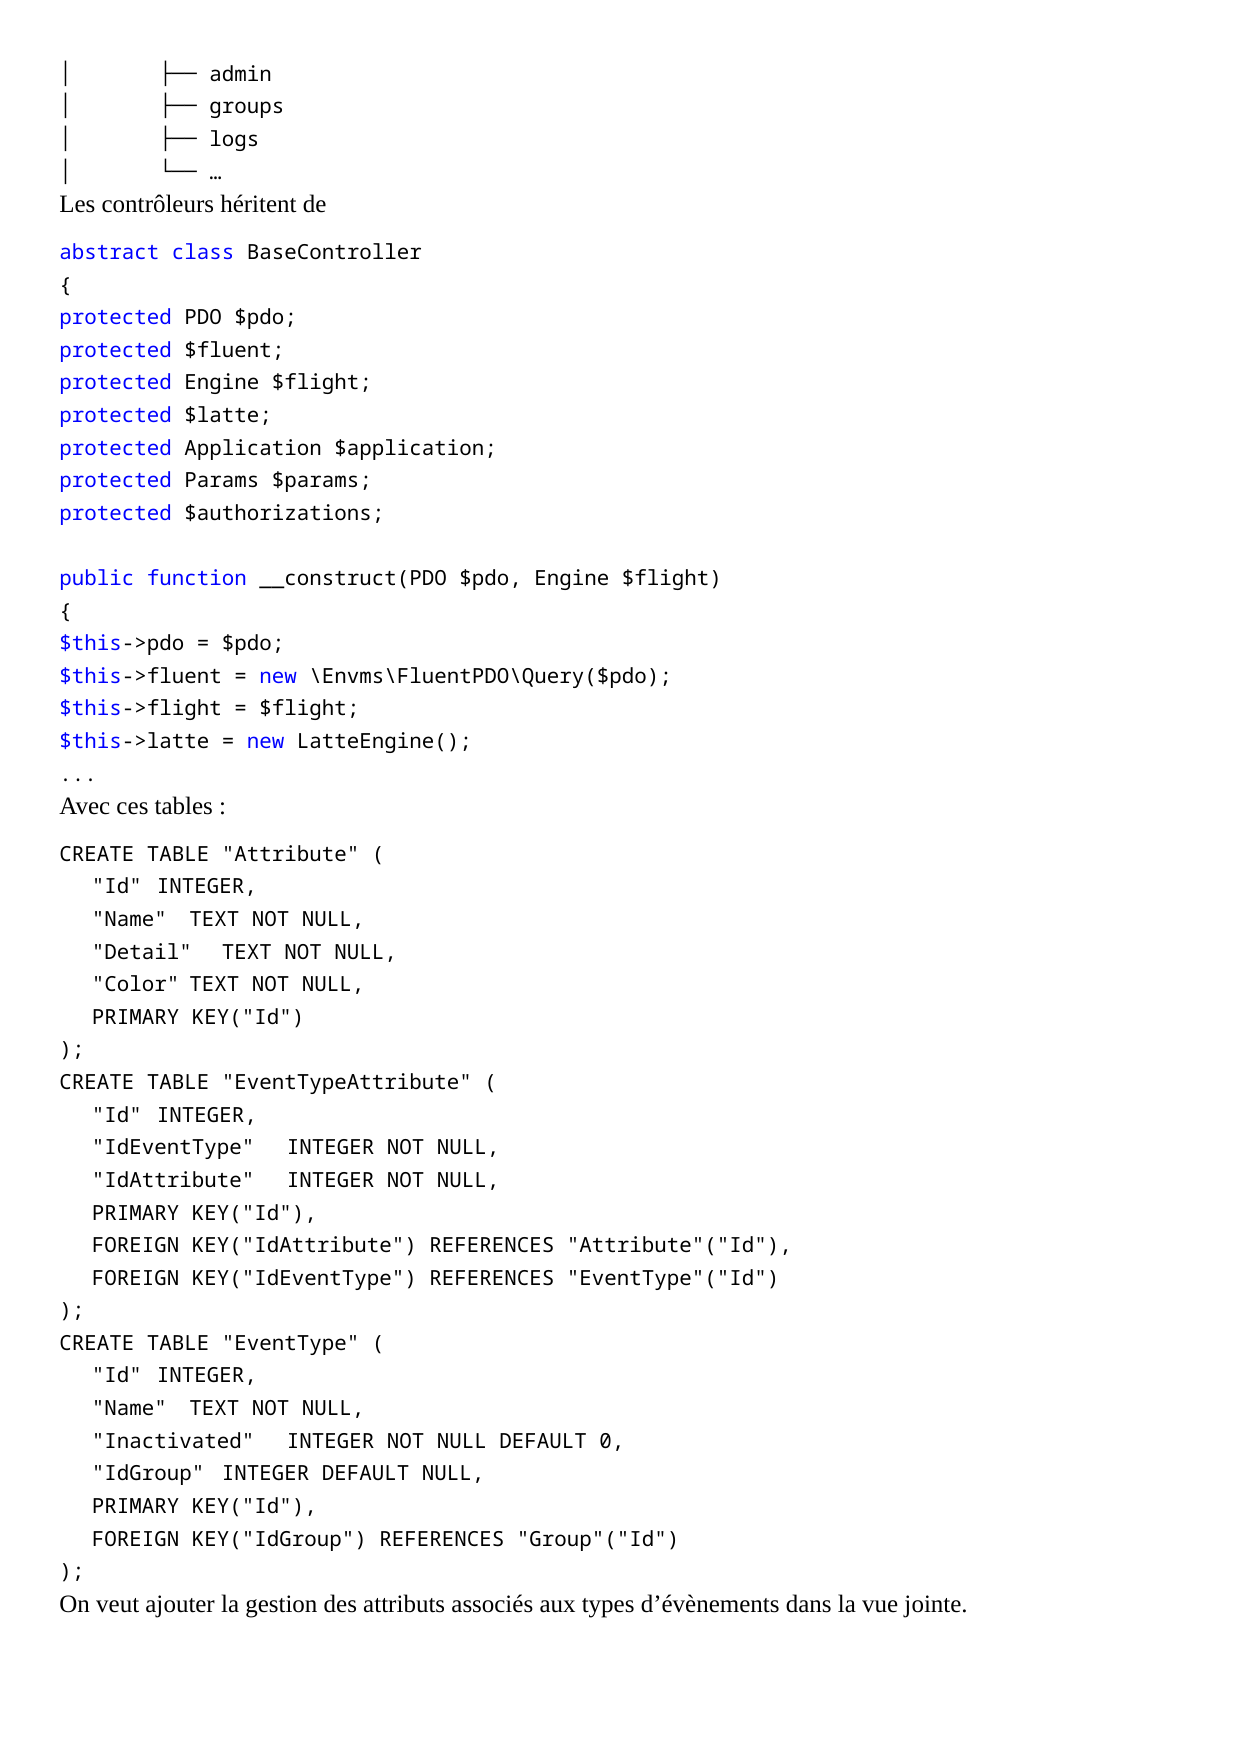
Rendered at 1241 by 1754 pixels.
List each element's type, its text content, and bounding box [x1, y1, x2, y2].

text │ ├── groups [59, 92, 1181, 120]
text PRIMARY KEY("Id"), [59, 1198, 1181, 1226]
text protected $authorizations; [59, 498, 1181, 526]
text On veut ajouter la gestion des attributs associés aux types d’évènements dans la vue jointe. [59, 1589, 1181, 1618]
text "Id" INTEGER, [59, 872, 1181, 900]
text FOREIGN KEY("IdGroup") REFERENCES "Group"("Id") [59, 1524, 1181, 1552]
text ); [59, 1034, 1181, 1063]
text "Name" TEXT NOT NULL, [59, 904, 1181, 933]
text $this->latte = new LatteEngine(); [59, 726, 1181, 754]
text ); [59, 1556, 1181, 1585]
text Les contrôleurs héritent de [59, 189, 1181, 218]
text protected Params $params; [59, 465, 1181, 494]
text "Color" TEXT NOT NULL, [59, 969, 1181, 998]
text "Inactivated" INTEGER NOT NULL DEFAULT 0, [59, 1426, 1181, 1454]
text │ └── … [59, 157, 1181, 185]
text "Id" INTEGER, [59, 1361, 1181, 1389]
text $this->fluent = new \Envms\FluentPDO\Query($pdo); [59, 661, 1181, 689]
text CREATE TABLE "Attribute" ( [59, 839, 1181, 867]
text CREATE TABLE "EventType" ( [59, 1328, 1181, 1356]
text "Id" INTEGER, [59, 1100, 1181, 1128]
text PRIMARY KEY("Id"), [59, 1491, 1181, 1519]
text protected Application $application; [59, 433, 1181, 461]
text abstract class BaseController [59, 237, 1181, 266]
text FOREIGN KEY("IdEventType") REFERENCES "EventType"("Id") [59, 1263, 1181, 1291]
text { [59, 596, 1181, 624]
text ); [59, 1295, 1181, 1324]
text PRIMARY KEY("Id") [59, 1002, 1181, 1030]
text $this->flight = $flight; [59, 693, 1181, 722]
text $this->pdo = $pdo; [59, 628, 1181, 657]
text protected PDO $pdo; [59, 302, 1181, 331]
text FOREIGN KEY("IdAttribute") REFERENCES "Attribute"("Id"), [59, 1230, 1181, 1259]
text "IdGroup" INTEGER DEFAULT NULL, [59, 1458, 1181, 1487]
text public function __construct(PDO $pdo, Engine $flight) [59, 563, 1181, 592]
text protected $latte; [59, 400, 1181, 428]
text protected $fluent; [59, 335, 1181, 363]
text ... [59, 759, 1181, 787]
text Avec ces tables : [59, 791, 1181, 820]
text protected Engine $flight; [59, 367, 1181, 396]
text │ ├── logs [59, 124, 1181, 153]
text "IdEventType" INTEGER NOT NULL, [59, 1132, 1181, 1161]
text "Detail" TEXT NOT NULL, [59, 937, 1181, 965]
text │ ├── admin [59, 59, 1181, 87]
text "IdAttribute" INTEGER NOT NULL, [59, 1165, 1181, 1193]
text { [59, 270, 1181, 298]
text CREATE TABLE "EventTypeAttribute" ( [59, 1067, 1181, 1096]
text "Name" TEXT NOT NULL, [59, 1393, 1181, 1422]
